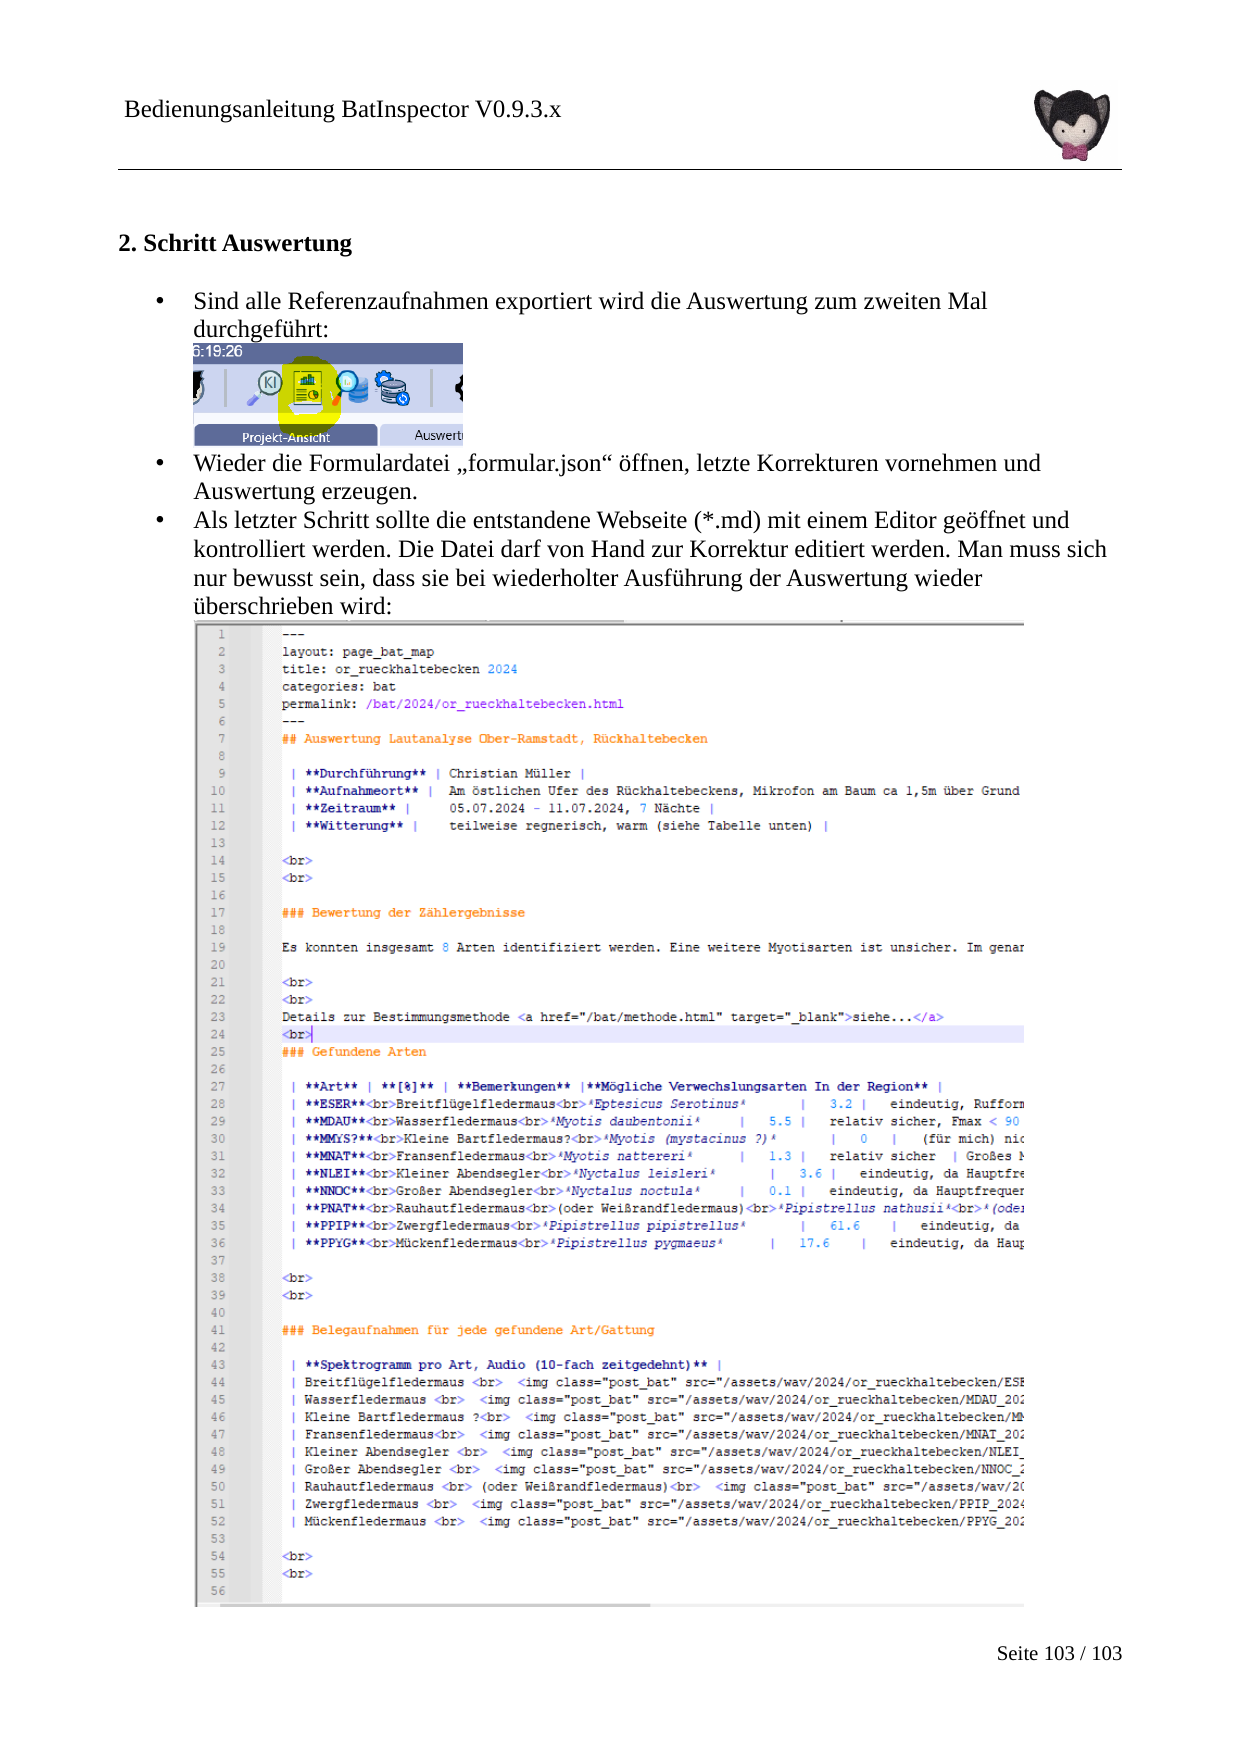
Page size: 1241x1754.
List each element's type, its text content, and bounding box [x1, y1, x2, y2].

text 2. Schritt Auswertung [118, 228, 1122, 257]
picture [193, 343, 463, 448]
list Wieder die Formulardatei „formular.json“ öffnen, letzte Korrekturen vornehmen und Auswertung erzeugen. [156, 448, 1122, 505]
picture [1030, 80, 1119, 169]
picture [193, 620, 1024, 1607]
list Als letzter Schritt sollte die entstandene Webseite (*.md) mit einem Editor geöffnet und kontrolliert werden. Die Datei darf von Hand zur Korrektur editiert werden. Man muss sich nur bewusst sein, dass sie bei wiederholter Ausführung der Auswertung wieder überschrieben wird: [156, 505, 1122, 620]
list Sind alle Referenzaufnahmen exportiert wird die Auswertung zum zweiten Mal durchgeführt: [156, 286, 1122, 343]
